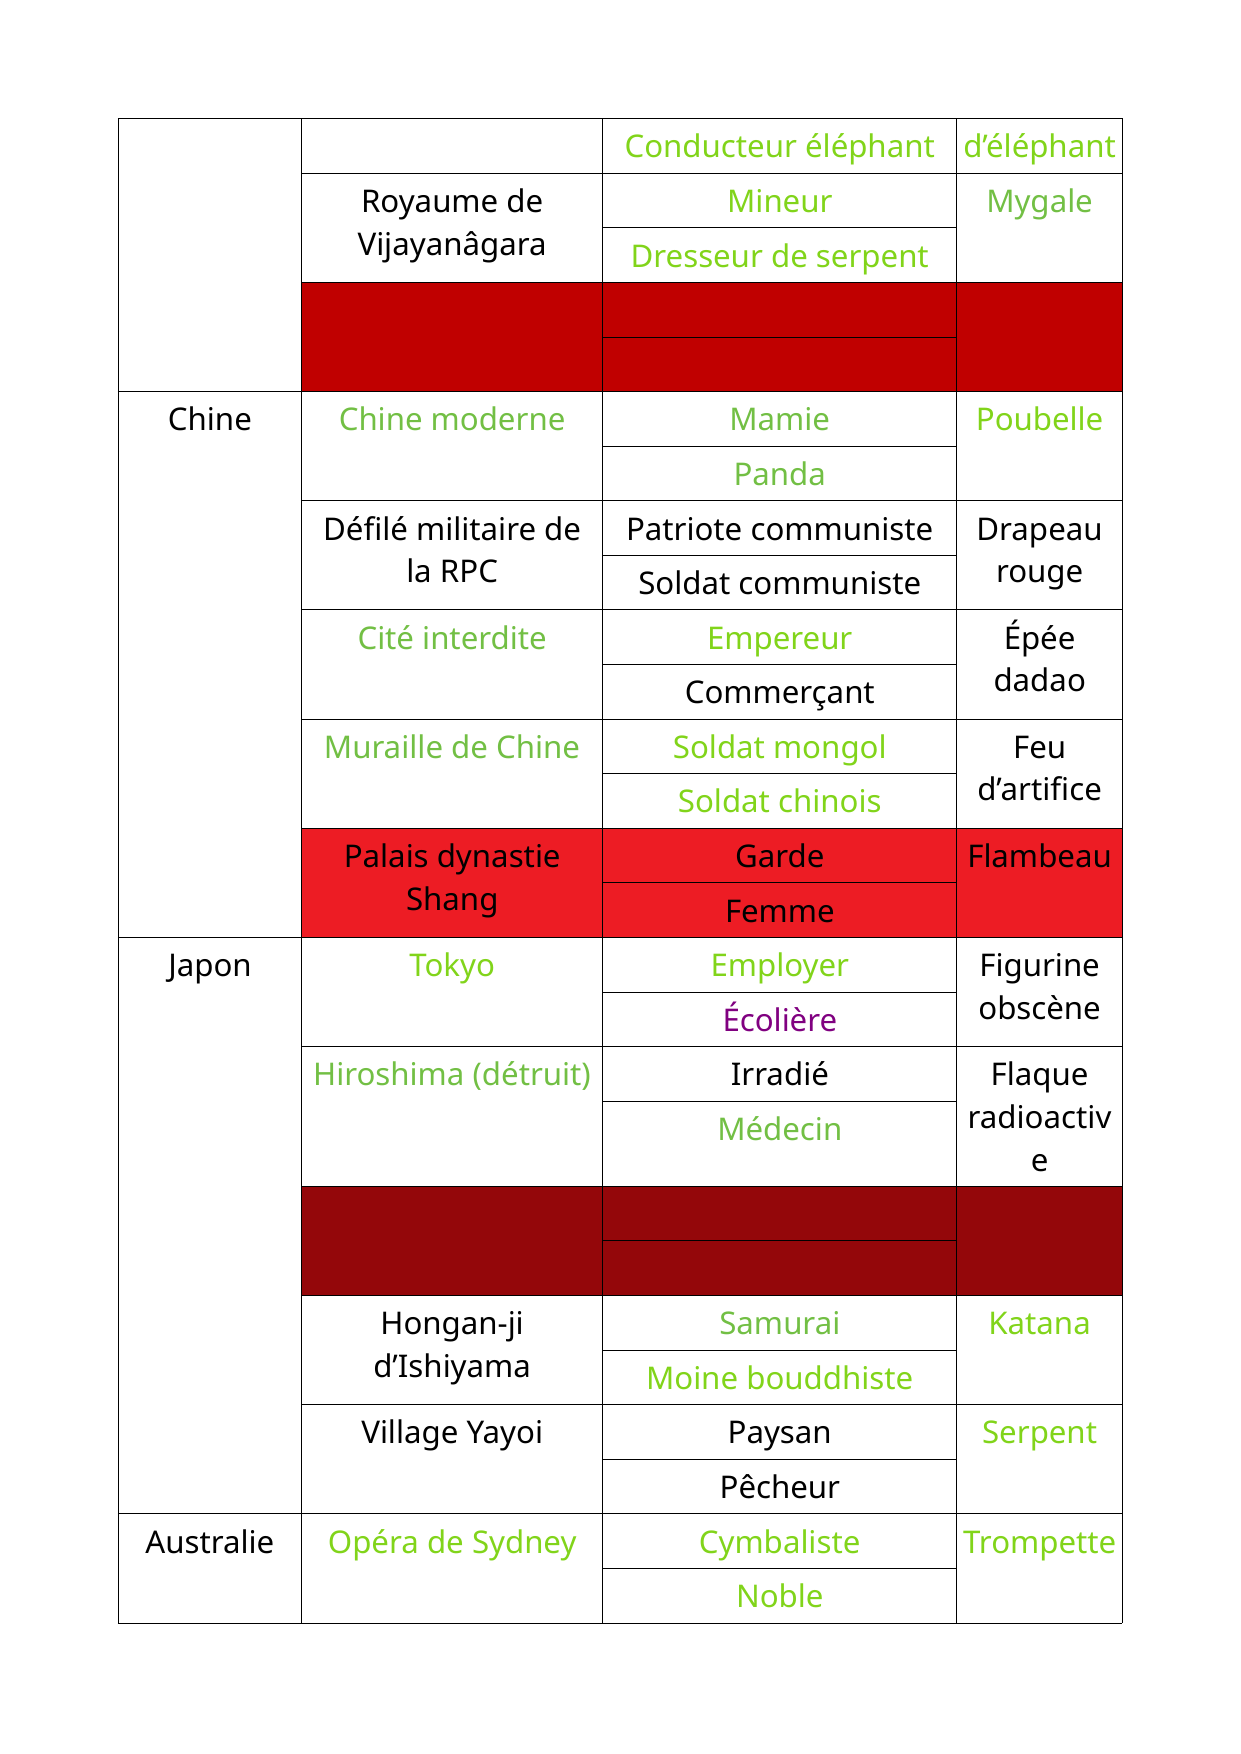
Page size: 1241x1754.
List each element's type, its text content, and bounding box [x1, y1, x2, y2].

table_cell Hiroshima (détruit) [302, 1047, 602, 1186]
table_cell Australie [119, 1514, 301, 1622]
table_cell Médecin [603, 1102, 956, 1186]
table_cell [603, 338, 956, 391]
table_cell [119, 119, 301, 391]
table_cell Irradié [603, 1047, 956, 1101]
table_cell Royaume de Vijayanâgara [302, 174, 602, 282]
table_cell Trompette [957, 1514, 1122, 1622]
table_cell [302, 283, 602, 391]
table_cell Moine bouddhiste [603, 1351, 956, 1404]
table_cell Drapeau rouge [957, 501, 1122, 609]
table_cell Épée dadao [957, 610, 1122, 718]
table_cell Conducteur éléphant [603, 119, 956, 173]
table_cell Serpent [957, 1405, 1122, 1513]
table_cell Opéra de Sydney [302, 1514, 602, 1622]
table_cell Dresseur de serpent [603, 228, 956, 282]
table_cell [603, 1187, 956, 1240]
table_cell Mygale [957, 174, 1122, 282]
table_cell Figurine obscène [957, 938, 1122, 1046]
table_cell Feu d’artifice [957, 720, 1122, 828]
table_cell Mineur [603, 174, 956, 227]
table_cell Cymbaliste [603, 1514, 956, 1568]
table_cell Samurai [603, 1296, 956, 1349]
table_cell [302, 1187, 602, 1295]
table_cell Écolière [603, 993, 956, 1046]
table_cell Flambeau [957, 829, 1122, 937]
table_cell Cité interdite [302, 610, 602, 718]
table_cell Katana [957, 1296, 1122, 1404]
table_cell Chine [119, 392, 301, 937]
table_cell Palais dynastie Shang [302, 829, 602, 937]
table_cell Soldat communiste [603, 556, 956, 609]
table_cell Village Yayoi [302, 1405, 602, 1513]
table_cell Commerçant [603, 665, 956, 718]
table_cell d’éléphant [957, 119, 1122, 173]
table_cell [957, 283, 1122, 391]
table_cell Employer [603, 938, 956, 991]
table_cell [302, 119, 602, 173]
table_cell Noble [603, 1569, 956, 1622]
table_cell Tokyo [302, 938, 602, 1046]
table_cell [603, 283, 956, 336]
table_cell Panda [603, 447, 956, 500]
table_cell Japon [119, 938, 301, 1513]
table_cell Mamie [603, 392, 956, 446]
table_cell Poubelle [957, 392, 1122, 500]
table_cell Flaque radioactive [957, 1047, 1122, 1186]
table_cell Pêcheur [603, 1460, 956, 1513]
table_cell Soldat mongol [603, 720, 956, 773]
table_cell Soldat chinois [603, 774, 956, 828]
table_cell Empereur [603, 610, 956, 664]
table_cell [603, 1241, 956, 1295]
table_cell Paysan [603, 1405, 956, 1459]
table_cell Muraille de Chine [302, 720, 602, 828]
table_cell [957, 1187, 1122, 1295]
table_cell Patriote communiste [603, 501, 956, 555]
table_cell Défilé militaire de la RPC [302, 501, 602, 609]
table_cell Chine moderne [302, 392, 602, 500]
table_cell Garde [603, 829, 956, 882]
table_cell Hongan-ji d’Ishiyama [302, 1296, 602, 1404]
table_cell Femme [603, 883, 956, 937]
